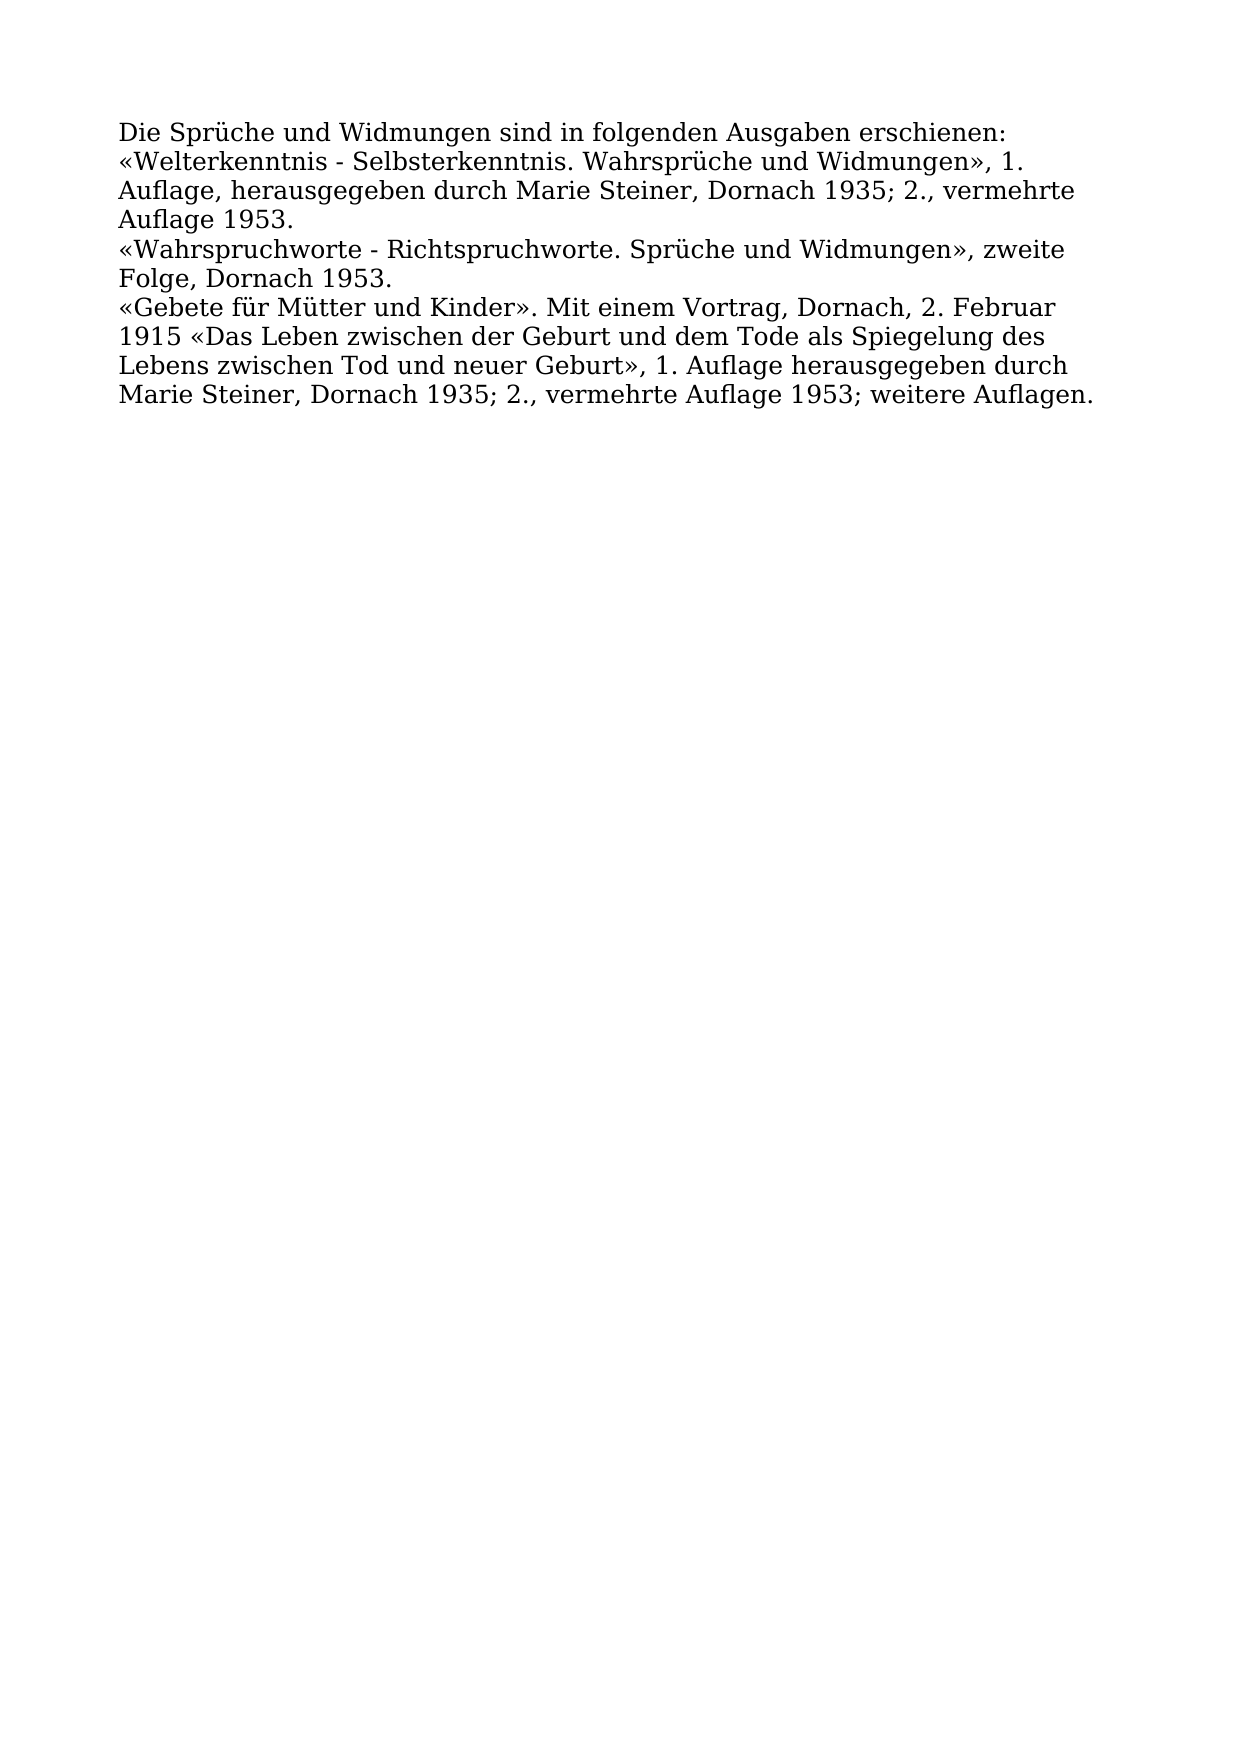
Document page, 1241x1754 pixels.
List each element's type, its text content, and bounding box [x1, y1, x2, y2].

text 1915 «Das Leben zwischen der Geburt und dem Tode als Spiegelung des [118, 322, 1122, 351]
text Auflage 1953. [118, 206, 1122, 235]
text «Gebete für Mütter und Kinder». Mit einem Vortrag, Dornach, 2. Februar [118, 293, 1122, 322]
text «Welterkenntnis - Selbsterkenntnis. Wahrsprüche und Widmungen», 1. Auflage, herausgegeben durch Marie Steiner, Dornach 1935; 2., vermehrte [118, 147, 1122, 206]
text Die Sprüche und Widmungen sind in folgenden Ausgaben erschienen: [118, 118, 1122, 147]
text «Wahrspruchworte - Richtspruchworte. Sprüche und Widmungen», zweite [118, 235, 1122, 264]
text Lebens zwischen Tod und neuer Geburt», 1. Auflage herausgegeben durch [118, 351, 1122, 381]
text Folge, Dornach 1953. [118, 264, 1122, 293]
text Marie Steiner, Dornach 1935; 2., vermehrte Auflage 1953; weitere Auflagen. [118, 381, 1122, 410]
